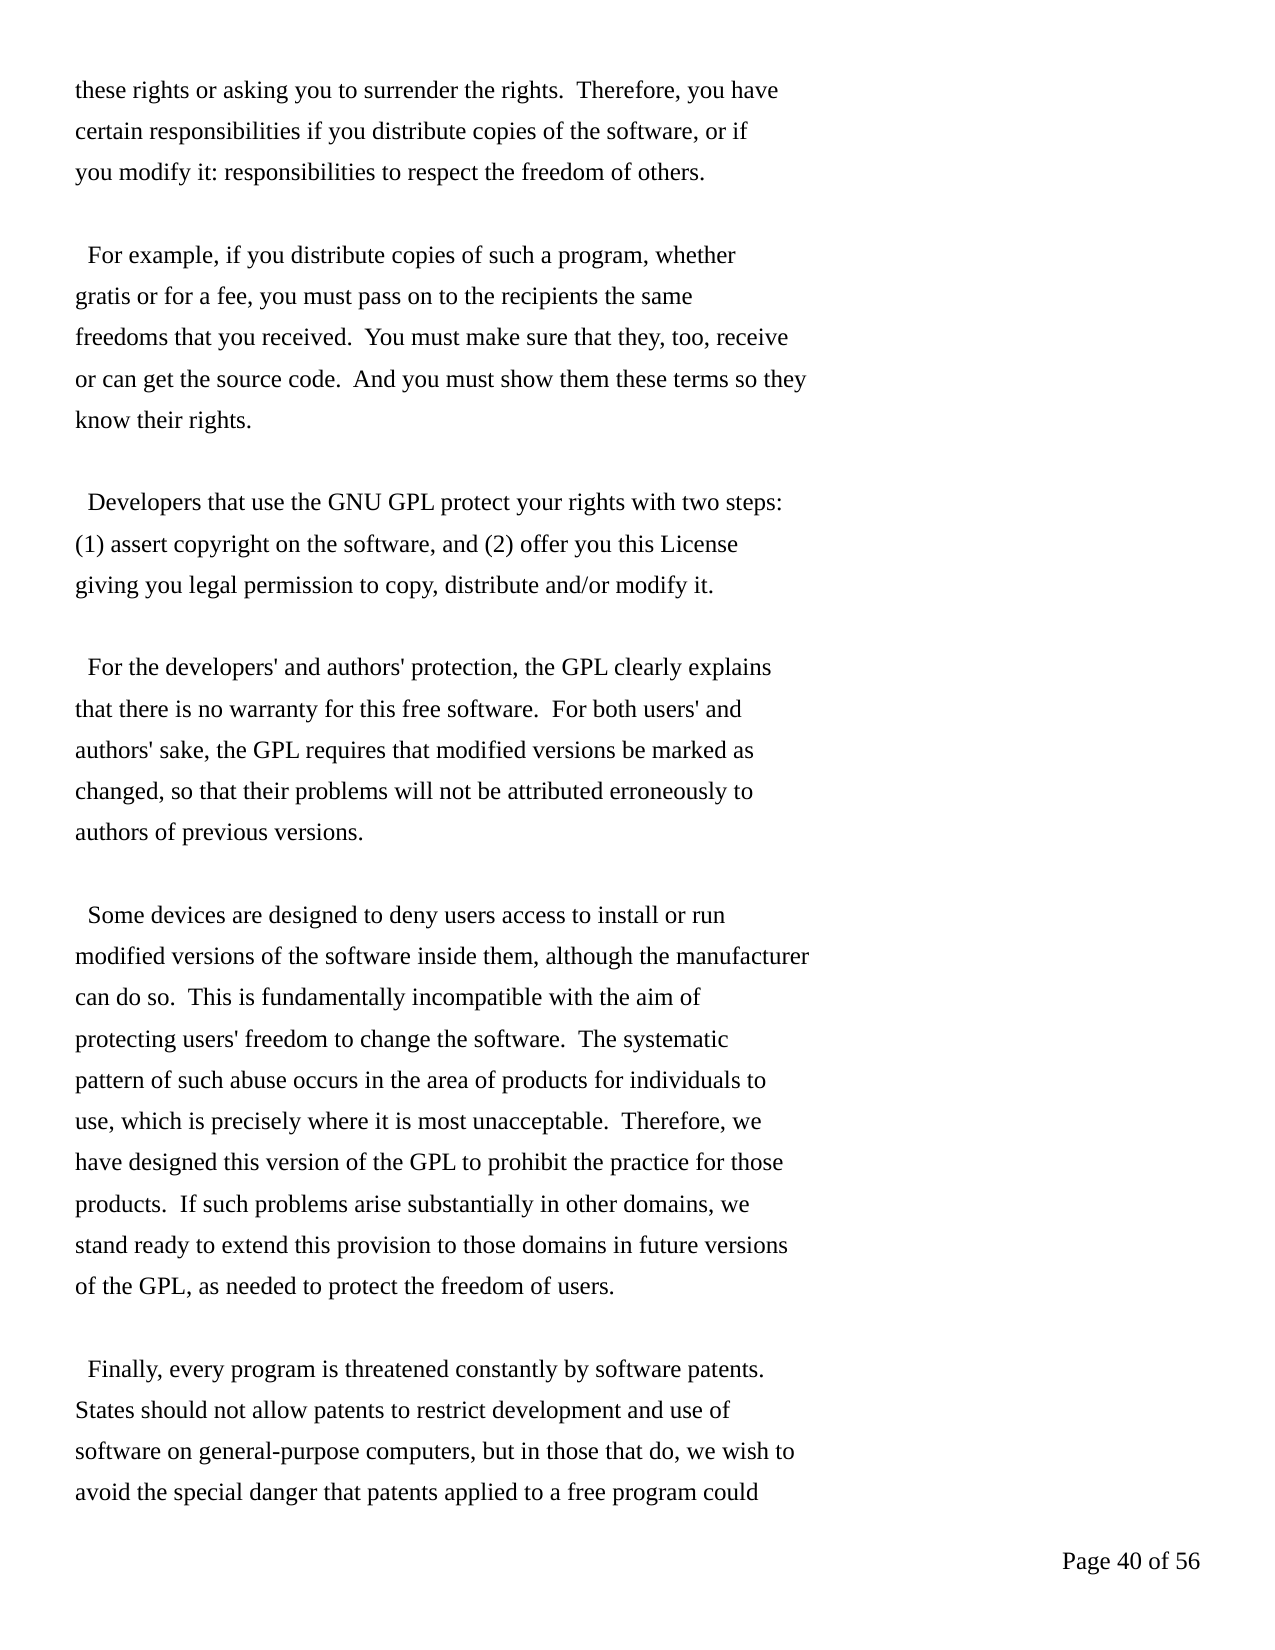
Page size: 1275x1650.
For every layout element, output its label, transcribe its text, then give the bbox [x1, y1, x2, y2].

text these rights or asking you to surrender the rights. Therefore, you have [75, 75, 1200, 104]
text can do so. This is fundamentally incompatible with the aim of [75, 982, 1200, 1011]
text Some devices are designed to deny users access to install or run [75, 900, 1200, 929]
text have designed this version of the GPL to prohibit the practice for those [75, 1147, 1200, 1176]
text avoid the special danger that patents applied to a free program could [75, 1477, 1200, 1506]
text For example, if you distribute copies of such a program, whether [75, 240, 1200, 269]
text (1) assert copyright on the software, and (2) offer you this License [75, 529, 1200, 557]
text modified versions of the software inside them, although the manufacturer [75, 941, 1200, 970]
text authors' sake, the GPL requires that modified versions be marked as [75, 735, 1200, 764]
text software on general-purpose computers, but in those that do, we wish to [75, 1436, 1200, 1465]
text certain responsibilities if you distribute copies of the software, or if [75, 116, 1200, 145]
text authors of previous versions. [75, 817, 1200, 846]
text products. If such problems arise substantially in other domains, we [75, 1189, 1200, 1217]
text gratis or for a fee, you must pass on to the recipients the same [75, 281, 1200, 310]
text Developers that use the GNU GPL protect your rights with two steps: [75, 487, 1200, 516]
text of the GPL, as needed to protect the freedom of users. [75, 1271, 1200, 1300]
text Finally, every program is threatened constantly by software patents. [75, 1354, 1200, 1382]
text know their rights. [75, 405, 1200, 434]
text States should not allow patents to restrict development and use of [75, 1395, 1200, 1424]
text protecting users' freedom to change the software. The systematic [75, 1024, 1200, 1052]
text changed, so that their problems will not be attributed erroneously to [75, 776, 1200, 805]
text that there is no warranty for this free software. For both users' and [75, 694, 1200, 722]
text freedoms that you received. You must make sure that they, too, receive [75, 322, 1200, 351]
text pattern of such abuse occurs in the area of products for individuals to [75, 1065, 1200, 1094]
text stand ready to extend this provision to those domains in future versions [75, 1230, 1200, 1259]
text you modify it: responsibilities to respect the freedom of others. [75, 157, 1200, 186]
text use, which is precisely where it is most unacceptable. Therefore, we [75, 1106, 1200, 1135]
text or can get the source code. And you must show them these terms so they [75, 364, 1200, 392]
text giving you legal permission to copy, distribute and/or modify it. [75, 570, 1200, 599]
text For the developers' and authors' protection, the GPL clearly explains [75, 652, 1200, 681]
